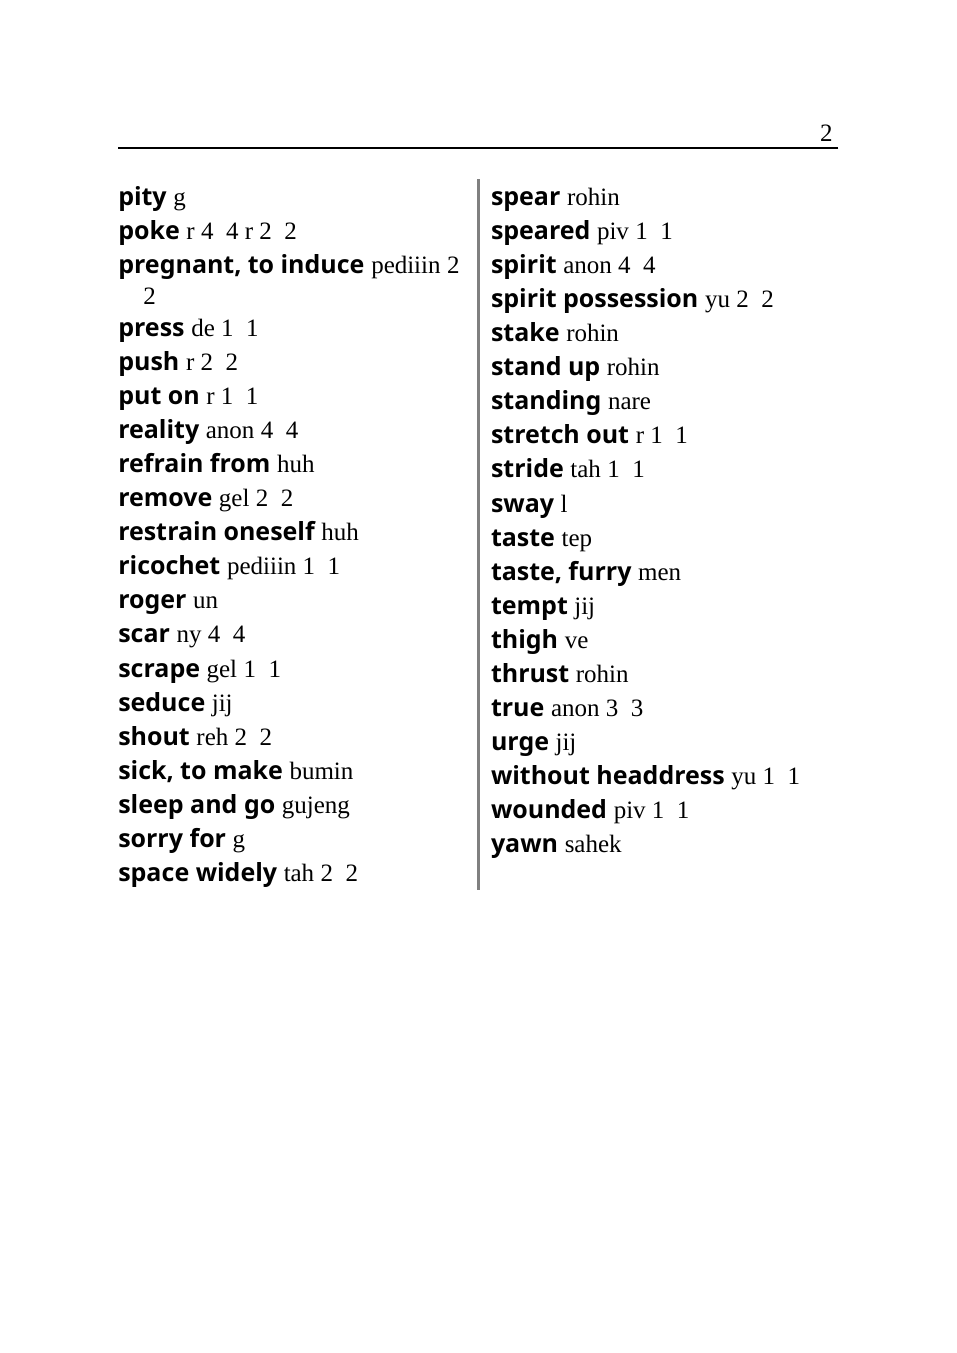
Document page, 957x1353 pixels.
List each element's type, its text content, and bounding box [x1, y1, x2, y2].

text spear rohin [491, 179, 838, 213]
text stride tah 1 1 [491, 451, 838, 485]
text stretch out r 1 1 [491, 417, 838, 451]
text without headdress yu 1 1 [491, 758, 838, 792]
text scar ny 4 4 [118, 616, 466, 650]
text stake rohin [491, 315, 838, 349]
text speared piv 1 1 [491, 213, 838, 247]
text standing nare [491, 383, 838, 417]
text pregnant, to induce pediiin 2 2 [118, 247, 466, 309]
text sorry for g [118, 821, 466, 854]
text refrain from huh [118, 446, 466, 480]
text pity g [118, 179, 466, 213]
text reality anon 4 4 [118, 412, 466, 446]
text sick, to make bumin [118, 752, 466, 786]
text push r 2 2 [118, 344, 466, 378]
text yawn sahek [491, 826, 838, 860]
text space widely tah 2 2 [118, 854, 466, 889]
text thigh ve [491, 621, 838, 656]
text poke r 4 4 r 2 2 [118, 213, 466, 247]
text put on r 1 1 [118, 378, 466, 412]
text sway l [491, 485, 838, 519]
text remove gel 2 2 [118, 480, 466, 514]
text spirit possession yu 2 2 [491, 281, 838, 315]
text stand up rohin [491, 349, 838, 383]
text roger un [118, 582, 466, 616]
text taste tep [491, 519, 838, 553]
text shout reh 2 2 [118, 718, 466, 752]
text urge jij [491, 724, 838, 758]
text restrain oneself huh [118, 514, 466, 548]
text press de 1 1 [118, 309, 466, 344]
text true anon 3 3 [491, 689, 838, 724]
text ricochet pediiin 1 1 [118, 548, 466, 582]
text wounded piv 1 1 [491, 792, 838, 826]
text tempt jij [491, 587, 838, 621]
text taste, furry men [491, 553, 838, 587]
text sleep and go gujeng [118, 786, 466, 821]
text thrust rohin [491, 656, 838, 689]
text scrape gel 1 1 [118, 650, 466, 684]
text spirit anon 4 4 [491, 247, 838, 281]
text seduce jij [118, 684, 466, 718]
